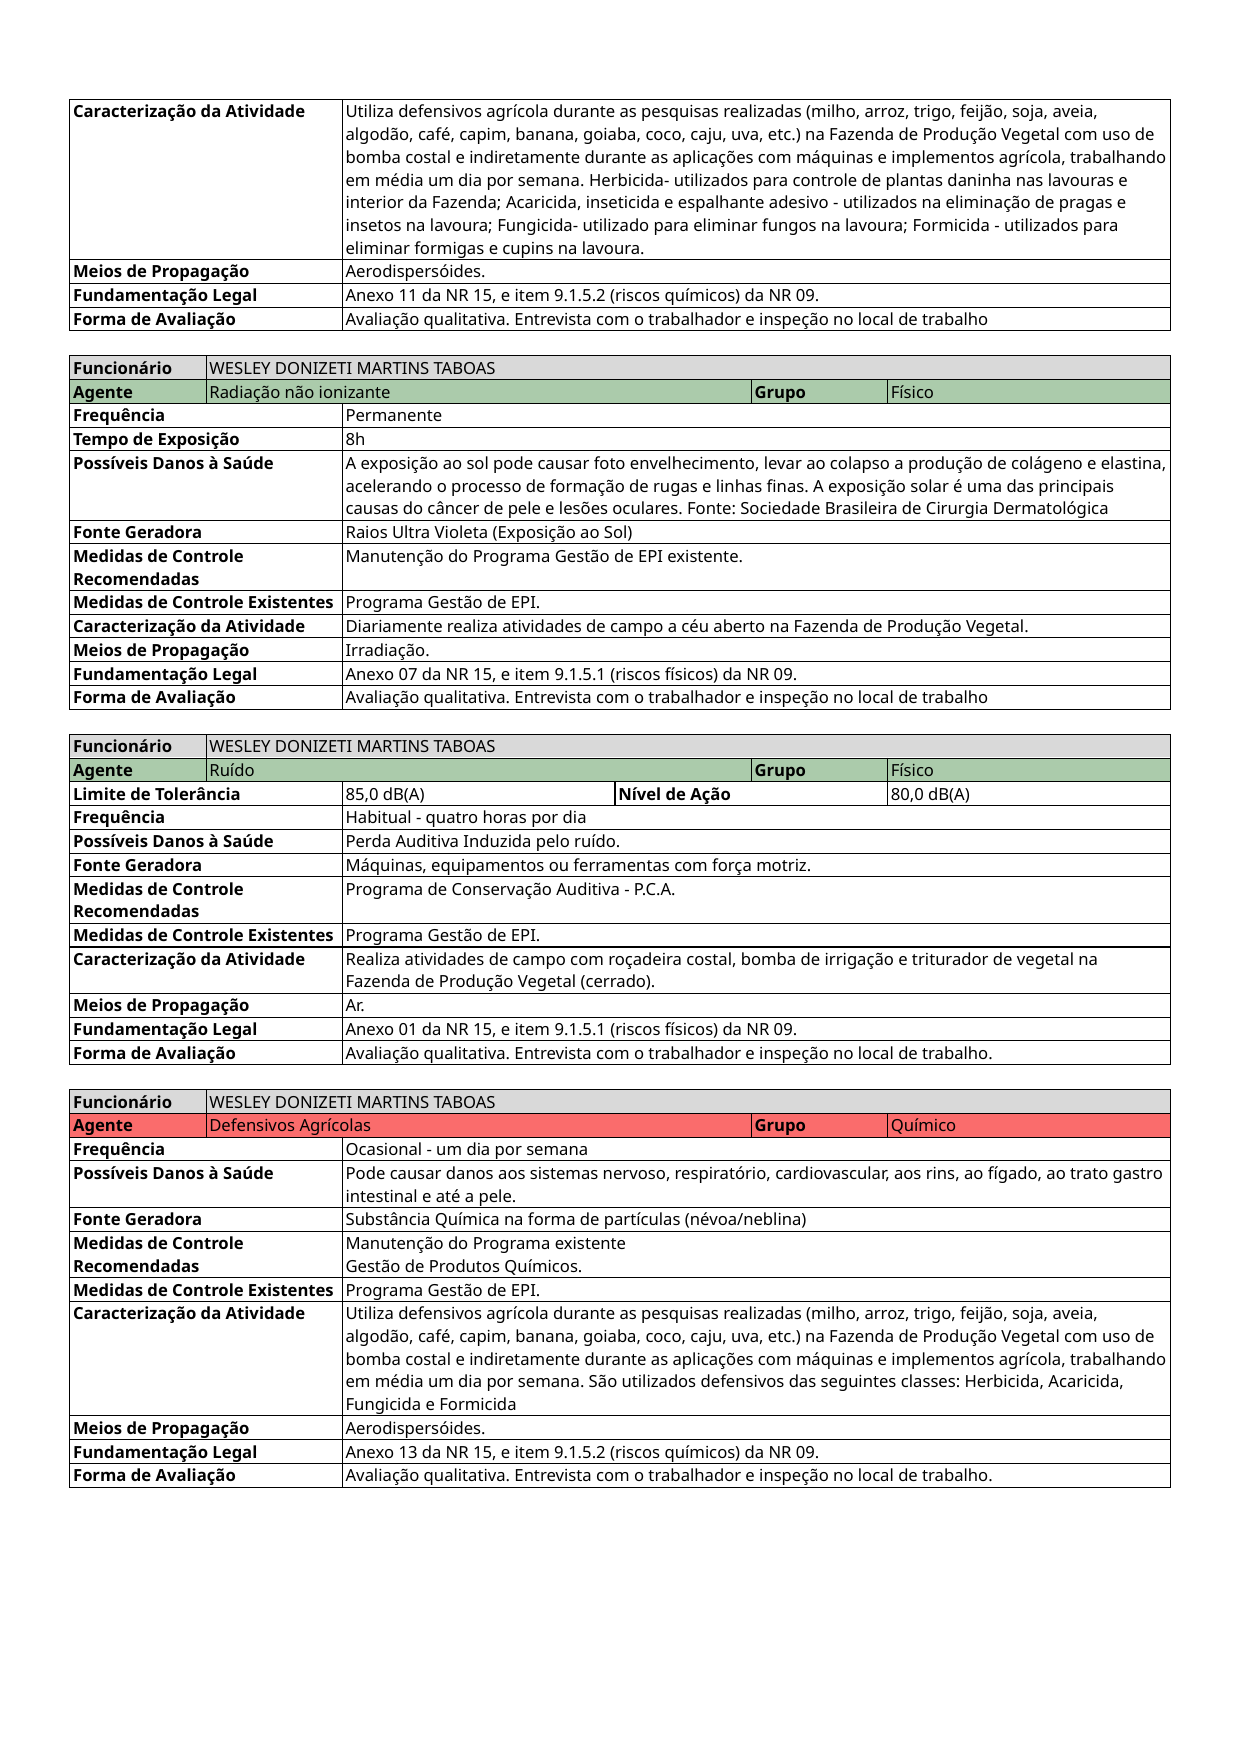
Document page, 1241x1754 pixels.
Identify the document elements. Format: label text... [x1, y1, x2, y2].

table_cell Anexo 13 da NR 15, e item 9.1.5.2 (riscos químicos) da NR 09. [343, 1440, 1170, 1463]
table_header WESLEY DONIZETI MARTINS TABOAS [207, 356, 1170, 379]
table_cell Meios de Propagação [70, 994, 342, 1017]
table_cell Ruído [207, 759, 751, 781]
table_cell Aerodispersóides. [343, 260, 1170, 283]
table_cell Químico [888, 1114, 1170, 1137]
table_cell Fonte Geradora [70, 854, 342, 876]
table_header Funcionário [70, 1090, 206, 1113]
table_cell Medidas de Controle Recomendadas [70, 877, 342, 923]
table_cell Caracterização da Atividade [70, 948, 342, 993]
table_cell Fundamentação Legal [70, 1440, 342, 1463]
table_header Funcionário [70, 356, 206, 379]
table_cell Diariamente realiza atividades de campo a céu aberto na Fazenda de Produção Vegetal. [343, 615, 1170, 637]
table_cell Grupo [752, 1114, 887, 1137]
table_cell Programa Gestão de EPI. [343, 924, 1170, 946]
table_cell Irradiação. [343, 638, 1170, 661]
table_cell Anexo 07 da NR 15, e item 9.1.5.1 (riscos físicos) da NR 09. [343, 662, 1170, 685]
table_cell Caracterização da Atividade [70, 1302, 342, 1415]
table_cell Fonte Geradora [70, 521, 342, 543]
table_cell Ocasional - um dia por semana [343, 1138, 1170, 1160]
table_cell Realiza atividades de campo com roçadeira costal, bomba de irrigação e triturador de vegetal na Fazenda de Produção Vegetal (cerrado). [343, 948, 1170, 993]
table_cell Físico [888, 380, 1170, 403]
table_cell Possíveis Danos à Saúde [70, 1161, 342, 1207]
table_cell Nível de Ação [616, 782, 887, 805]
table_cell Medidas de Controle Recomendadas [70, 544, 342, 590]
table_cell Fundamentação Legal [70, 662, 342, 685]
table_cell Grupo [752, 759, 887, 781]
table_cell Avaliação qualitativa. Entrevista com o trabalhador e inspeção no local de trabalho [343, 308, 1170, 330]
table_cell Meios de Propagação [70, 638, 342, 661]
table_cell Agente [70, 380, 206, 403]
table_cell Agente [70, 1114, 206, 1137]
table_cell Utiliza defensivos agrícola durante as pesquisas realizadas (milho, arroz, trigo, feijão, soja, aveia, algodão, café, capim, banana, goiaba, coco, caju, uva, etc.) na Fazenda de Produção Vegetal com uso de bomba costal e indiretamente durante as aplicações com máquinas e implementos agrícola, trabalhando em média um dia por semana. São utilizados defensivos das seguintes classes: Herbicida, Acaricida, Fungicida e Formicida [343, 1302, 1170, 1415]
table_cell 85,0 dB(A) [343, 782, 614, 805]
table_header Funcionário [70, 735, 206, 757]
table_cell Forma de Avaliação [70, 308, 342, 330]
table_cell Permanente [343, 404, 1170, 427]
table_cell Aerodispersóides. [343, 1416, 1170, 1439]
table_cell Caracterização da Atividade [70, 100, 342, 259]
table_cell Substância Química na forma de partículas (névoa/neblina) [343, 1208, 1170, 1231]
table_cell Habitual - quatro horas por dia [343, 806, 1170, 829]
table_cell Manutenção do Programa Gestão de EPI existente. [343, 544, 1170, 590]
table_cell Utiliza defensivos agrícola durante as pesquisas realizadas (milho, arroz, trigo, feijão, soja, aveia, algodão, café, capim, banana, goiaba, coco, caju, uva, etc.) na Fazenda de Produção Vegetal com uso de bomba costal e indiretamente durante as aplicações com máquinas e implementos agrícola, trabalhando em média um dia por semana. Herbicida- utilizados para controle de plantas daninha nas lavouras e interior da Fazenda; Acaricida, inseticida e espalhante adesivo - utilizados na eliminação de pragas e insetos na lavoura; Fungicida- utilizado para eliminar fungos na lavoura; Formicida - utilizados para eliminar formigas e cupins na lavoura. [343, 100, 1170, 259]
table_cell Meios de Propagação [70, 1416, 342, 1439]
table_cell Avaliação qualitativa. Entrevista com o trabalhador e inspeção no local de trabalho. [343, 1041, 1170, 1064]
table_cell Raios Ultra Violeta (Exposição ao Sol) [343, 521, 1170, 543]
table_cell Agente [70, 759, 206, 781]
table_cell Frequência [70, 806, 342, 829]
table_cell Forma de Avaliação [70, 1041, 342, 1064]
table_cell Forma de Avaliação [70, 686, 342, 708]
table_cell Frequência [70, 1138, 342, 1160]
table_cell Limite de Tolerância [70, 782, 342, 805]
table_cell Fundamentação Legal [70, 1018, 342, 1040]
table_cell Programa Gestão de EPI. [343, 591, 1170, 613]
table_cell Perda Auditiva Induzida pelo ruído. [343, 830, 1170, 852]
table_cell Ar. [343, 994, 1170, 1017]
table_cell Medidas de Controle Existentes [70, 924, 342, 946]
table_cell Avaliação qualitativa. Entrevista com o trabalhador e inspeção no local de trabalho [343, 686, 1170, 708]
table_cell Programa de Conservação Auditiva - P.C.A. [343, 877, 1170, 923]
table_cell Pode causar danos aos sistemas nervoso, respiratório, cardiovascular, aos rins, ao fígado, ao trato gastro intestinal e até a pele. [343, 1161, 1170, 1207]
table_cell Radiação não ionizante [207, 380, 751, 403]
table_cell Grupo [752, 380, 887, 403]
table_cell Tempo de Exposição [70, 428, 342, 450]
table_cell A exposição ao sol pode causar foto envelhecimento, levar ao colapso a produção de colágeno e elastina, acelerando o processo de formação de rugas e linhas finas. A exposição solar é uma das principais causas do câncer de pele e lesões oculares. Fonte: Sociedade Brasileira de Cirurgia Dermatológica [343, 451, 1170, 519]
table_cell Máquinas, equipamentos ou ferramentas com força motriz. [343, 854, 1170, 876]
table_cell Medidas de Controle Existentes [70, 1278, 342, 1301]
table_cell Possíveis Danos à Saúde [70, 451, 342, 519]
table_cell Defensivos Agrícolas [207, 1114, 751, 1137]
table_cell Frequência [70, 404, 342, 427]
table_cell Físico [888, 759, 1170, 781]
table_cell 80,0 dB(A) [888, 782, 1170, 805]
table_cell Programa Gestão de EPI. [343, 1278, 1170, 1301]
table_cell Forma de Avaliação [70, 1464, 342, 1487]
table_cell 8h [343, 428, 1170, 450]
table_cell Possíveis Danos à Saúde [70, 830, 342, 852]
table_cell Fonte Geradora [70, 1208, 342, 1231]
table_cell Fundamentação Legal [70, 284, 342, 307]
table_header WESLEY DONIZETI MARTINS TABOAS [207, 1090, 1170, 1113]
table_header WESLEY DONIZETI MARTINS TABOAS [207, 735, 1170, 757]
table_cell Avaliação qualitativa. Entrevista com o trabalhador e inspeção no local de trabalho. [343, 1464, 1170, 1487]
table_cell Caracterização da Atividade [70, 615, 342, 637]
table_cell Medidas de Controle Recomendadas [70, 1232, 342, 1277]
table_cell Manutenção do Programa existente Gestão de Produtos Químicos. [343, 1232, 1170, 1277]
table_cell Anexo 11 da NR 15, e item 9.1.5.2 (riscos químicos) da NR 09. [343, 284, 1170, 307]
table_cell Medidas de Controle Existentes [70, 591, 342, 613]
table_cell Meios de Propagação [70, 260, 342, 283]
table_cell Anexo 01 da NR 15, e item 9.1.5.1 (riscos físicos) da NR 09. [343, 1018, 1170, 1040]
